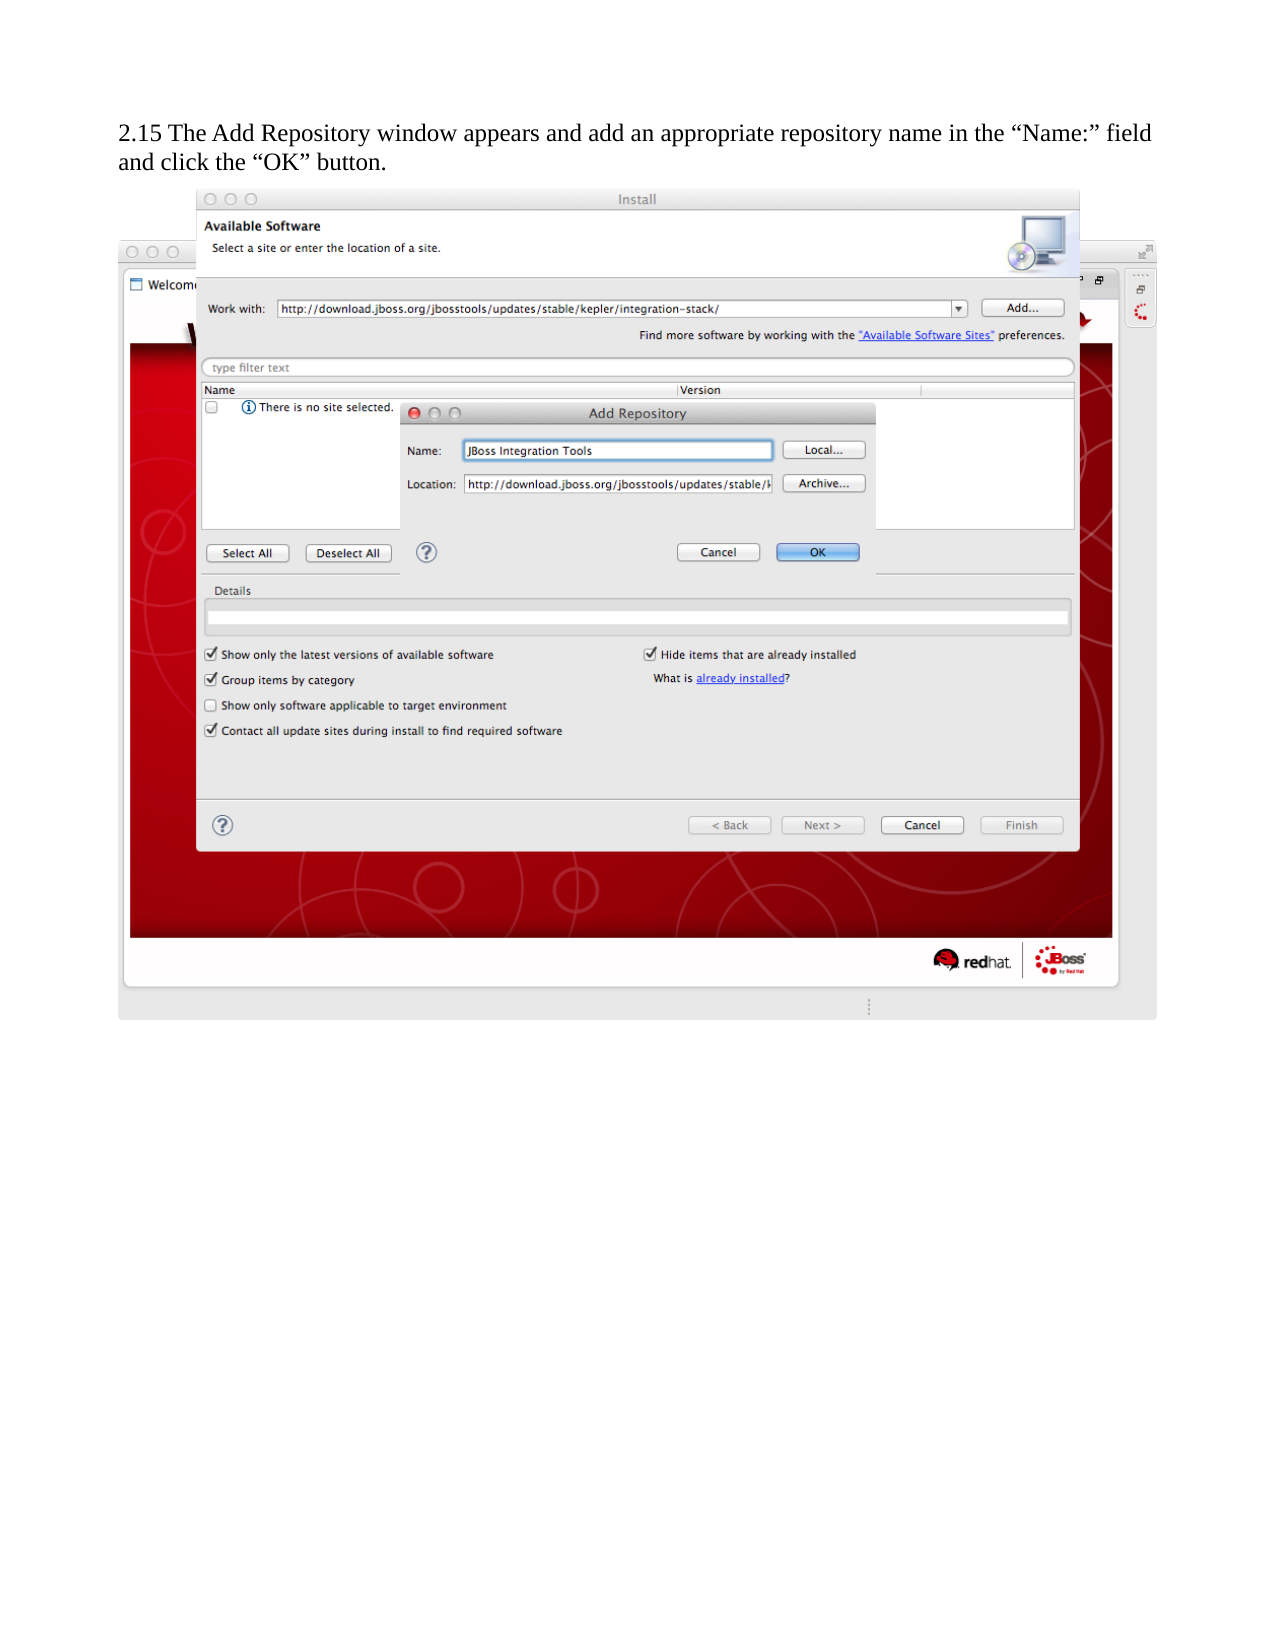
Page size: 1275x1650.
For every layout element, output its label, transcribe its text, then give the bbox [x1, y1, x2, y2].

picture [118, 188, 1157, 1020]
text 2.15 The Add Repository window appears and add an appropriate repository name in the “Name:” field and click the “OK” button. [118, 118, 1157, 176]
